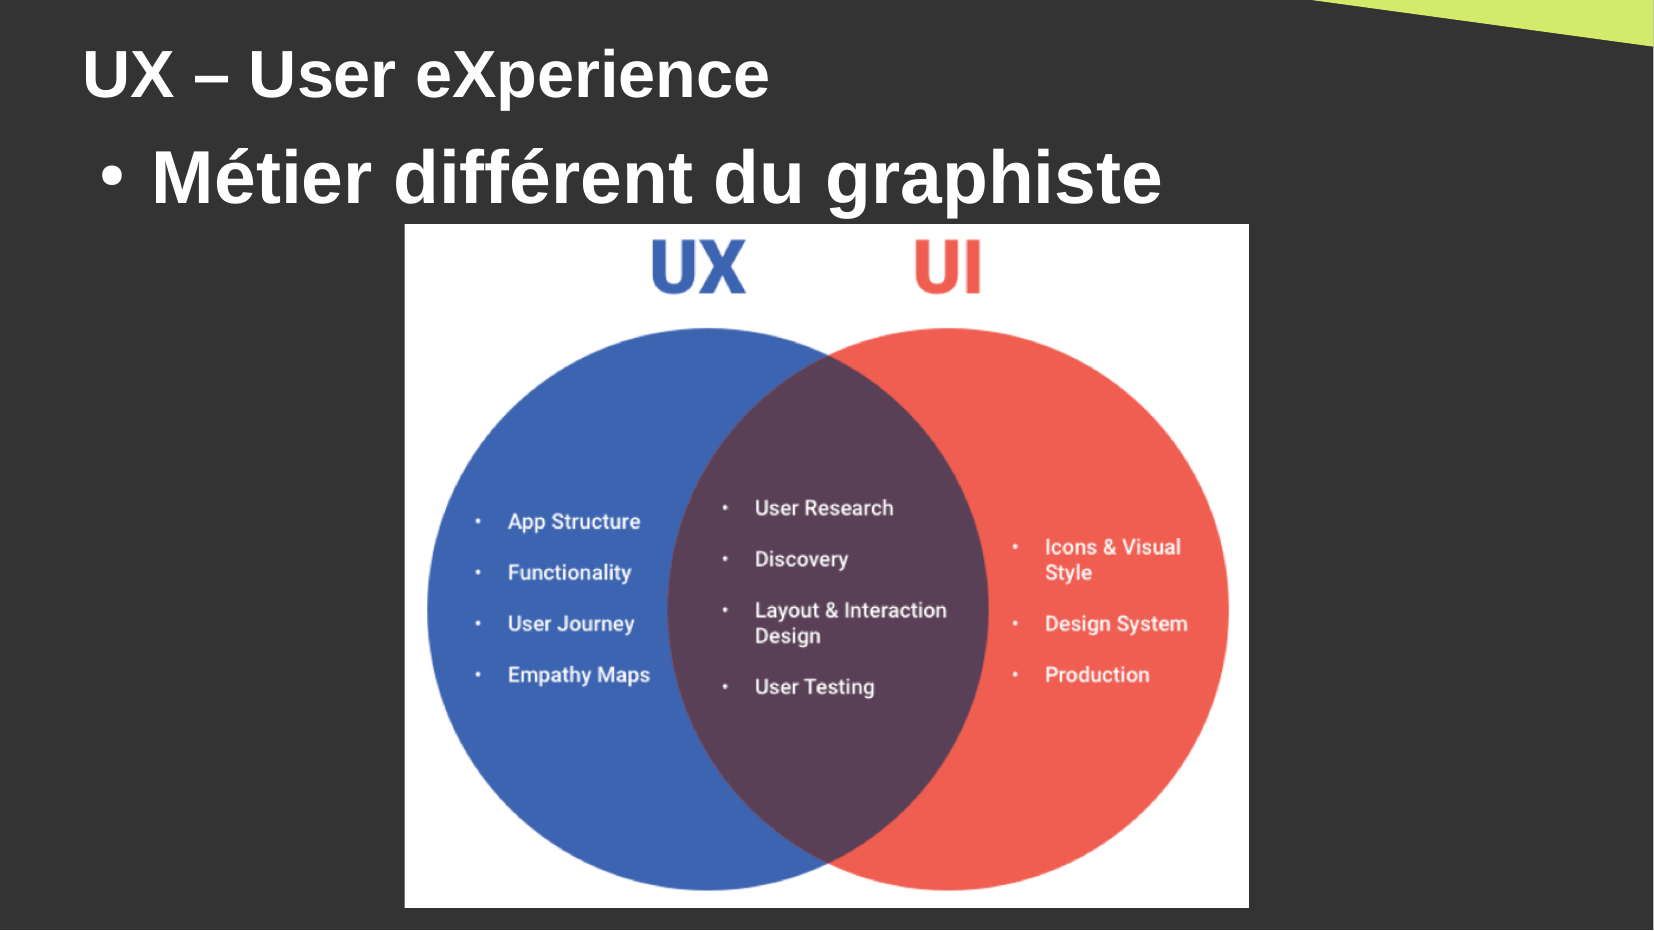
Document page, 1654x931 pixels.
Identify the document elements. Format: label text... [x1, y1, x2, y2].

text_box [1311, 0, 1654, 47]
title UX – User eXperience [82, 37, 1571, 114]
list Métier différent du graphiste [80, 135, 1620, 225]
picture [404, 224, 1249, 908]
